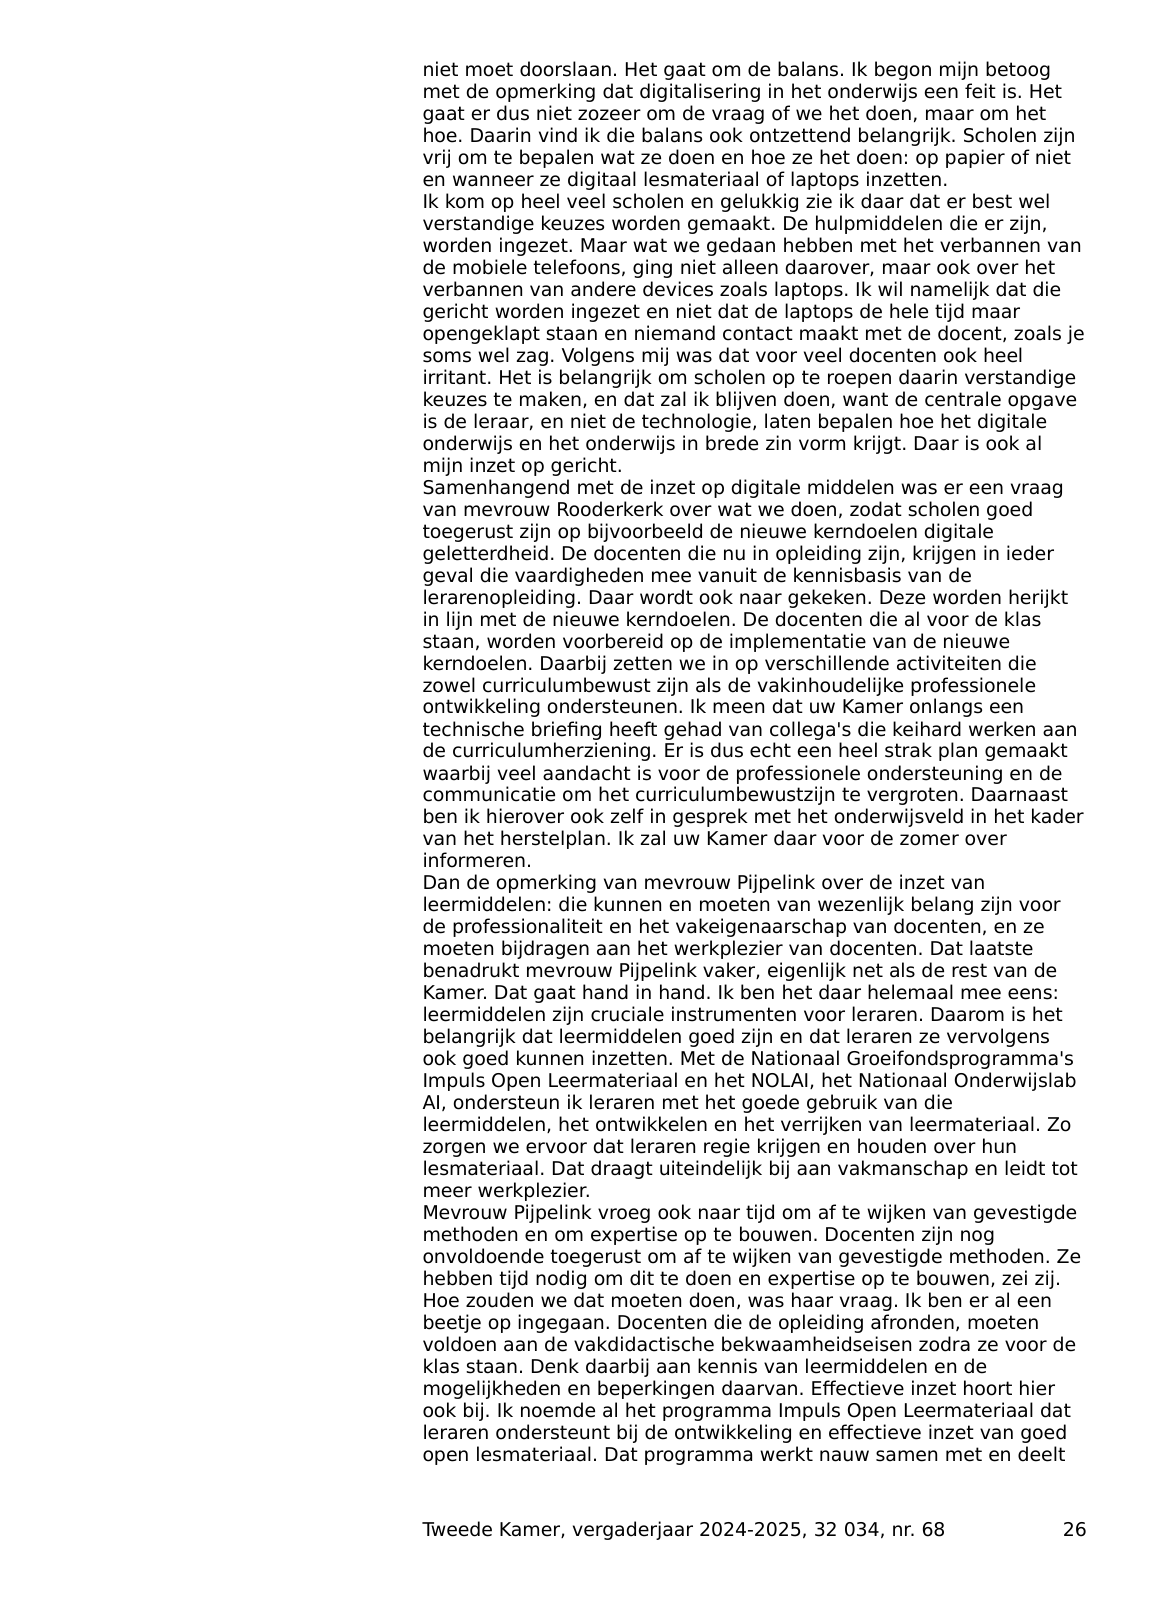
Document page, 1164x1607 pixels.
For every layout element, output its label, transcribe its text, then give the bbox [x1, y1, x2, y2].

text Samenhangend met de inzet op digitale middelen was er een vraag van mevrouw Rooderkerk over wat we doen, zodat scholen goed toegerust zijn op bijvoorbeeld de nieuwe kerndoelen digitale geletterdheid. De docenten die nu in opleiding zijn, krijgen in ieder geval die vaardigheden mee vanuit de kennisbasis van de lerarenopleiding. Daar wordt ook naar gekeken. Deze worden herijkt in lijn met de nieuwe kerndoelen. De docenten die al voor de klas staan, worden voorbereid op de implementatie van de nieuwe kerndoelen. Daarbij zetten we in op verschillende activiteiten die zowel curriculumbewust zijn als de vakinhoudelijke professionele ontwikkeling ondersteunen. Ik meen dat uw Kamer onlangs een technische briefing heeft gehad van collega's die keihard werken aan de curriculumherziening. Er is dus echt een heel strak plan gemaakt waarbij veel aandacht is voor de professionele ondersteuning en de communicatie om het curriculumbewustzijn te vergroten. Daarnaast ben ik hierover ook zelf in gesprek met het onderwijsveld in het kader van het herstelplan. Ik zal uw Kamer daar voor de zomer over informeren. [422, 477, 1087, 872]
text niet moet doorslaan. Het gaat om de balans. Ik begon mijn betoog met de opmerking dat digitalisering in het onderwijs een feit is. Het gaat er dus niet zozeer om de vraag of we het doen, maar om het hoe. Daarin vind ik die balans ook ontzettend belangrijk. Scholen zijn vrij om te bepalen wat ze doen en hoe ze het doen: op papier of niet en wanneer ze digitaal lesmateriaal of laptops inzetten. [422, 59, 1087, 191]
text Ik kom op heel veel scholen en gelukkig zie ik daar dat er best wel verstandige keuzes worden gemaakt. De hulpmiddelen die er zijn, worden ingezet. Maar wat we gedaan hebben met het verbannen van de mobiele telefoons, ging niet alleen daarover, maar ook over het verbannen van andere devices zoals laptops. Ik wil namelijk dat die gericht worden ingezet en niet dat de laptops de hele tijd maar opengeklapt staan en niemand contact maakt met de docent, zoals je soms wel zag. Volgens mij was dat voor veel docenten ook heel irritant. Het is belangrijk om scholen op te roepen daarin verstandige keuzes te maken, en dat zal ik blijven doen, want de centrale opgave is de leraar, en niet de technologie, laten bepalen hoe het digitale onderwijs en het onderwijs in brede zin vorm krijgt. Daar is ook al mijn inzet op gericht. [422, 191, 1087, 477]
text Dan de opmerking van mevrouw Pijpelink over de inzet van leermiddelen: die kunnen en moeten van wezenlijk belang zijn voor de professionaliteit en het vakeigenaarschap van docenten, en ze moeten bijdragen aan het werkplezier van docenten. Dat laatste benadrukt mevrouw Pijpelink vaker, eigenlijk net als de rest van de Kamer. Dat gaat hand in hand. Ik ben het daar helemaal mee eens: leermiddelen zijn cruciale instrumenten voor leraren. Daarom is het belangrijk dat leermiddelen goed zijn en dat leraren ze vervolgens ook goed kunnen inzetten. Met de Nationaal Groeifondsprogramma's Impuls Open Leermateriaal en het NOLAI, het Nationaal Onderwijslab AI, ondersteun ik leraren met het goede gebruik van die leermiddelen, het ontwikkelen en het verrijken van leermateriaal. Zo zorgen we ervoor dat leraren regie krijgen en houden over hun lesmateriaal. Dat draagt uiteindelijk bij aan vakmanschap en leidt tot meer werkplezier. [422, 872, 1087, 1202]
text Mevrouw Pijpelink vroeg ook naar tijd om af te wijken van gevestigde methoden en om expertise op te bouwen. Docenten zijn nog onvoldoende toegerust om af te wijken van gevestigde methoden. Ze hebben tijd nodig om dit te doen en expertise op te bouwen, zei zij. Hoe zouden we dat moeten doen, was haar vraag. Ik ben er al een beetje op ingegaan. Docenten die de opleiding afronden, moeten voldoen aan de vakdidactische bekwaamheidseisen zodra ze voor de klas staan. Denk daarbij aan kennis van leermiddelen en de mogelijkheden en beperkingen daarvan. Effectieve inzet hoort hier ook bij. Ik noemde al het programma Impuls Open Leermateriaal dat leraren ondersteunt bij de ontwikkeling en effectieve inzet van goed open lesmateriaal. Dat programma werkt nauw samen met en deelt [422, 1202, 1087, 1466]
